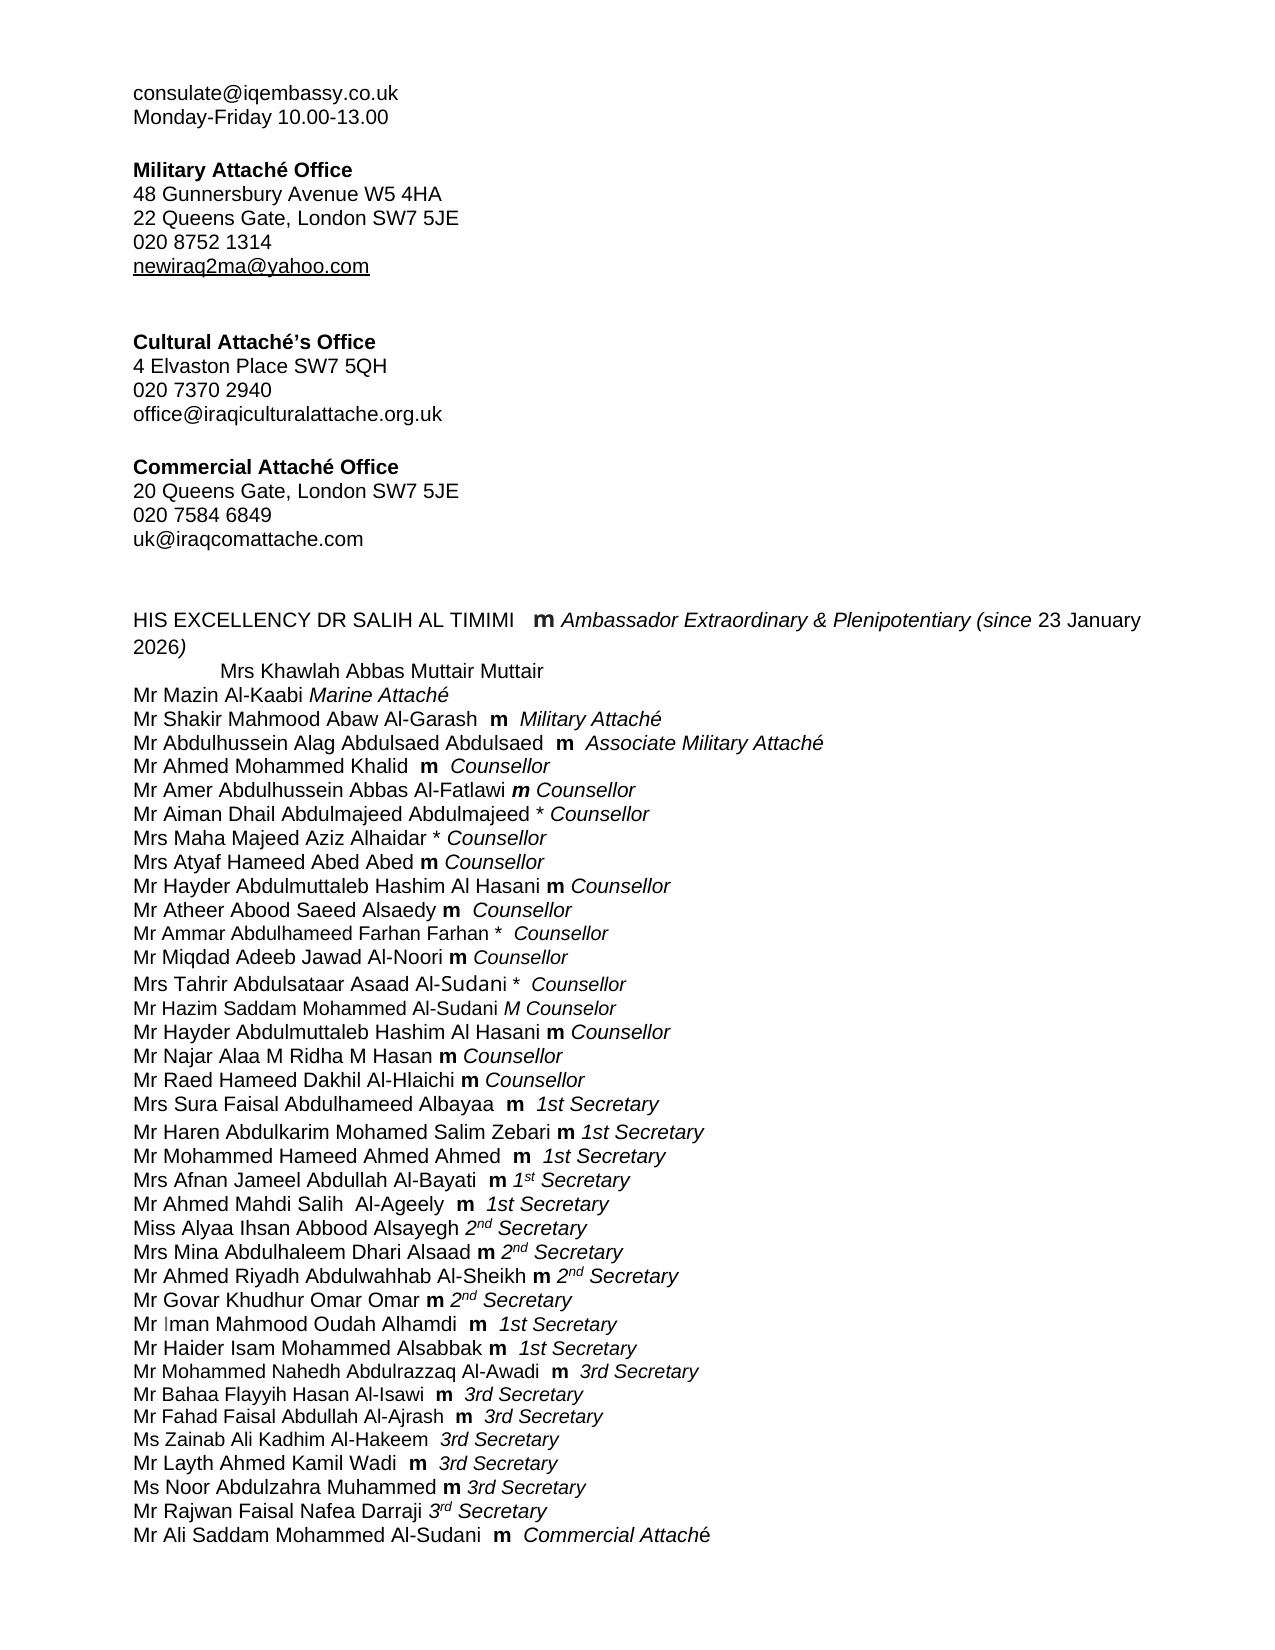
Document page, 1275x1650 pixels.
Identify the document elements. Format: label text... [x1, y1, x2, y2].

text Ms Zainab Ali Kadhim Al-Hakeem 3rd Secretary [133, 1428, 1181, 1451]
text newiraq2ma@yahoo.com [133, 253, 1181, 277]
text Mr Ahmed Mohammed Khalid m Counsellor [133, 754, 1181, 778]
text Mr Mohammed Hameed Ahmed Ahmed m 1st Secretary [133, 1144, 1181, 1168]
text Mrs Atyaf Hameed Abed Abed m Counsellor [133, 850, 1181, 874]
text Mrs Afnan Jameel Abdullah Al-Bayati m 1st Secretary [133, 1168, 1181, 1192]
text Mr Atheer Abood Saeed Alsaedy m Counsellor [133, 898, 1181, 922]
text Mr Haider Isam Mohammed Alsabbak m 1st Secretary [133, 1336, 1181, 1360]
text Military Attaché Office [133, 158, 1181, 182]
text 020 7584 6849 [133, 503, 1181, 527]
text Mr Ali Saddam Mohammed Al-Sudani m Commercial Attaché [133, 1523, 1181, 1547]
text Ms Noor Abdulzahra Muhammed m 3rd Secretary [133, 1475, 1181, 1499]
text Mr Ahmed Riyadh Abdulwahhab Al-Sheikh m 2nd Secretary [133, 1264, 1181, 1288]
text Mr Shakir Mahmood Abaw Al-Garash m Military Attaché [133, 706, 1181, 730]
text Mr Mazin Al-Kaabi Marine Attaché [133, 682, 1181, 706]
text 22 Queens Gate, London SW7 5JE [133, 206, 1181, 229]
text Mrs Sura Faisal Abdulhameed Albayaa m 1st Secretary [133, 1092, 1181, 1116]
text Mr Hazim Saddam Mohammed Al-Sudani M Counselor [133, 997, 1181, 1020]
list consulate@iqembassy.co.uk [133, 81, 1181, 105]
text Mr Iman Mahmood Oudah Alhamdi m 1st Secretary [133, 1312, 1181, 1336]
text Mr Ammar Abdulhameed Farhan Farhan * Counsellor [133, 922, 1181, 945]
subtitle Mr Hayder Abdulmuttaleb Hashim Al Hasani m Counsellor [133, 874, 1181, 898]
text 4 Elvaston Place SW7 5QH [133, 354, 1181, 378]
text uk@iraqcomattache.com [133, 527, 1181, 551]
text Mr Layth Ahmed Kamil Wadi m 3rd Secretary [133, 1451, 1181, 1475]
text Mr Bahaa Flayyih Hasan Al-Isawi m 3rd Secretary [133, 1383, 1181, 1405]
text Mrs Mina Abdulhaleem Dhari Alsaad m 2nd Secretary [133, 1240, 1181, 1264]
text Mr Ahmed Mahdi Salih Al-Ageely m 1st Secretary [133, 1192, 1181, 1216]
text Mrs Tahrir Abdulsataar Asaad Al-Sudani * Counsellor [133, 969, 1181, 997]
text Mr Fahad Faisal Abdullah Al-Ajrash m 3rd Secretary [133, 1405, 1181, 1428]
text Miss Alyaa Ihsan Abbood Alsayegh 2nd Secretary [133, 1216, 1181, 1240]
text Mr Amer Abdulhussein Abbas Al-Fatlawi m Counsellor [133, 778, 1181, 802]
text Mr Aiman Dhail Abdulmajeed Abdulmajeed * Counsellor [133, 802, 1181, 826]
text 020 8752 1314 [133, 229, 1181, 253]
list Monday-Friday 10.00-13.00 [133, 105, 1181, 129]
text Mr Rajwan Faisal Nafea Darraji 3rd Secretary [133, 1499, 1181, 1523]
subtitle Mr Raed Hameed Dakhil Al-Hlaichi m Counsellor [133, 1068, 1181, 1092]
text Cultural Attaché’s Office [133, 330, 1181, 354]
text Commercial Attaché Office [133, 455, 1181, 479]
text Mr Mohammed Nahedh Abdulrazzaq Al-Awadi m 3rd Secretary [133, 1360, 1181, 1383]
subtitle Mr Hayder Abdulmuttaleb Hashim Al Hasani m Counsellor [133, 1020, 1181, 1044]
text Mr Miqdad Adeeb Jawad Al-Noori m Counsellor [133, 945, 1181, 969]
text 020 7370 2940 [133, 378, 1181, 402]
text Mr Govar Khudhur Omar Omar m 2nd Secretary [133, 1288, 1181, 1312]
text office@iraqiculturalattache.org.uk [133, 402, 1181, 426]
text HIS EXCELLENCY DR SALIH AL TIMIMI m Ambassador Extraordinary & Plenipotentiary (since 23 January 2026) [133, 603, 1181, 658]
text 48 Gunnersbury Avenue W5 4HA [133, 182, 1181, 206]
text Mrs Maha Majeed Aziz Alhaidar * Counsellor [133, 826, 1181, 850]
subtitle Mr Najar Alaa M Ridha M Hasan m Counsellor [133, 1044, 1181, 1068]
text 20 Queens Gate, London SW7 5JE [133, 479, 1181, 503]
text Mrs Khawlah Abbas Muttair Muttair [133, 658, 1181, 682]
text Mr Haren Abdulkarim Mohamed Salim Zebari m 1st Secretary [133, 1116, 1181, 1144]
text Mr Abdulhussein Alag Abdulsaed Abdulsaed m Associate Military Attaché [133, 730, 1181, 754]
